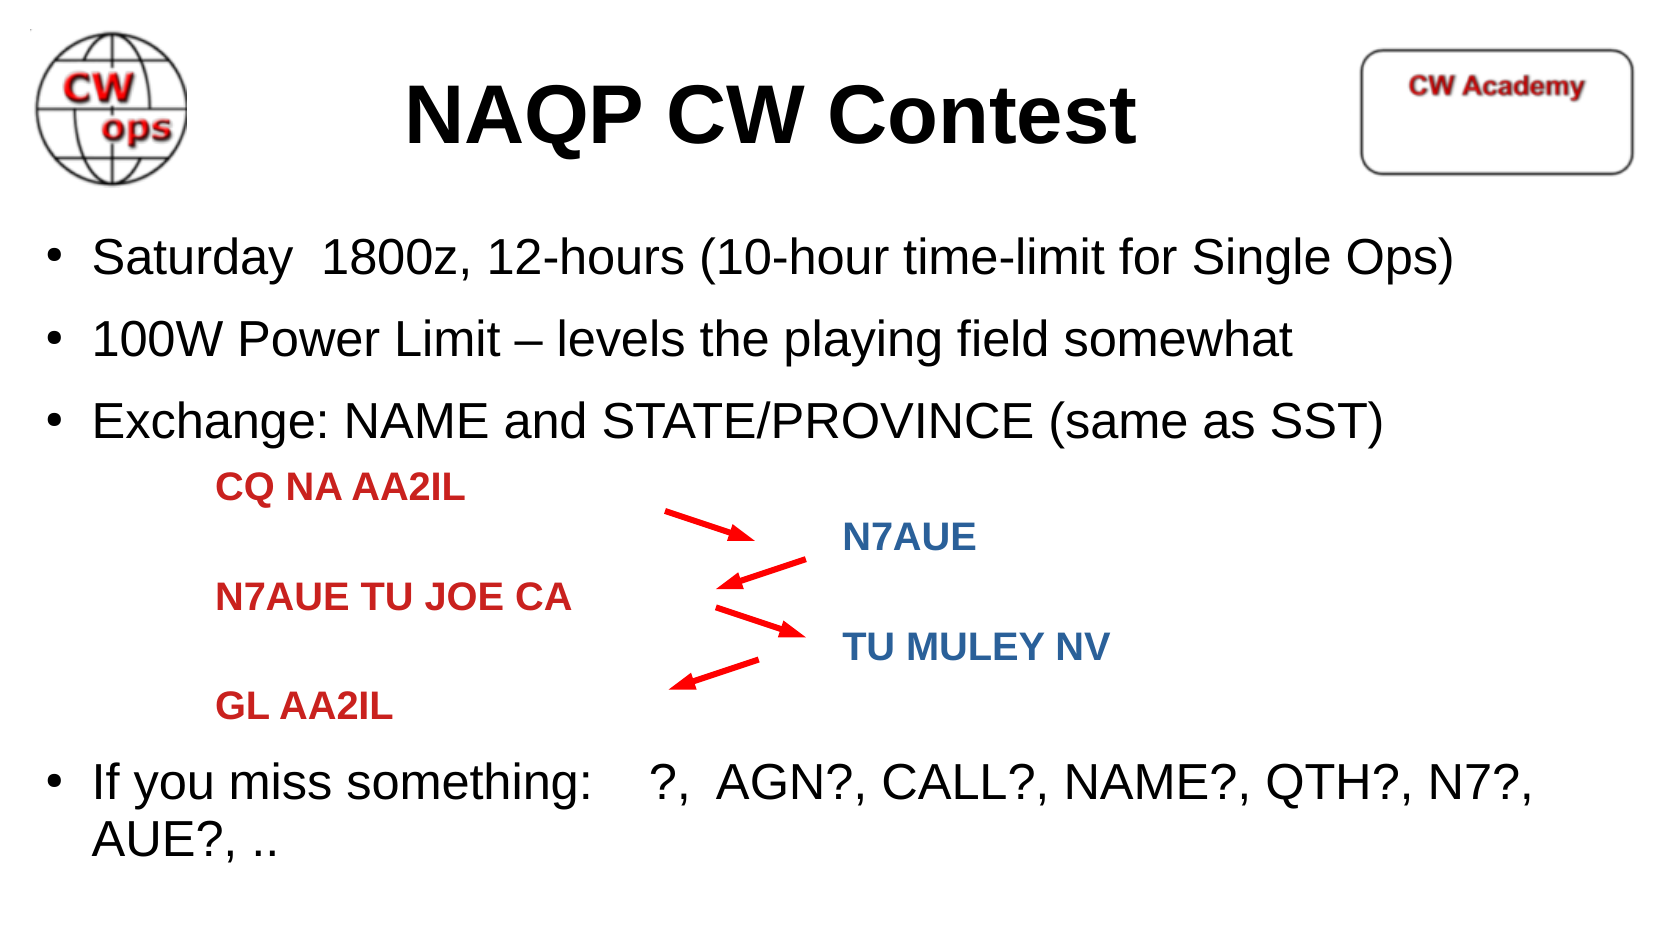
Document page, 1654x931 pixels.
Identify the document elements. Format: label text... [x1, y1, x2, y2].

title NAQP CW Contest [26, 37, 1516, 193]
picture [1516, 37, 1640, 186]
picture [30, 29, 187, 37]
list Saturday 1800z, 12-hours (10-hour time-limit for Single Ops) 100W Power Limit – levels the playing field somewhat Exchange: NAME and STATE/PROVINCE (same as SST) CQ NA AA2IL N7AUE N7AUE TU JOE CA TU MULEY NV GL AA2IL If you miss something: ?, AGN?, CALL?, NAME?, QTH?, N7?, AUE?, .. [30, 228, 1654, 873]
